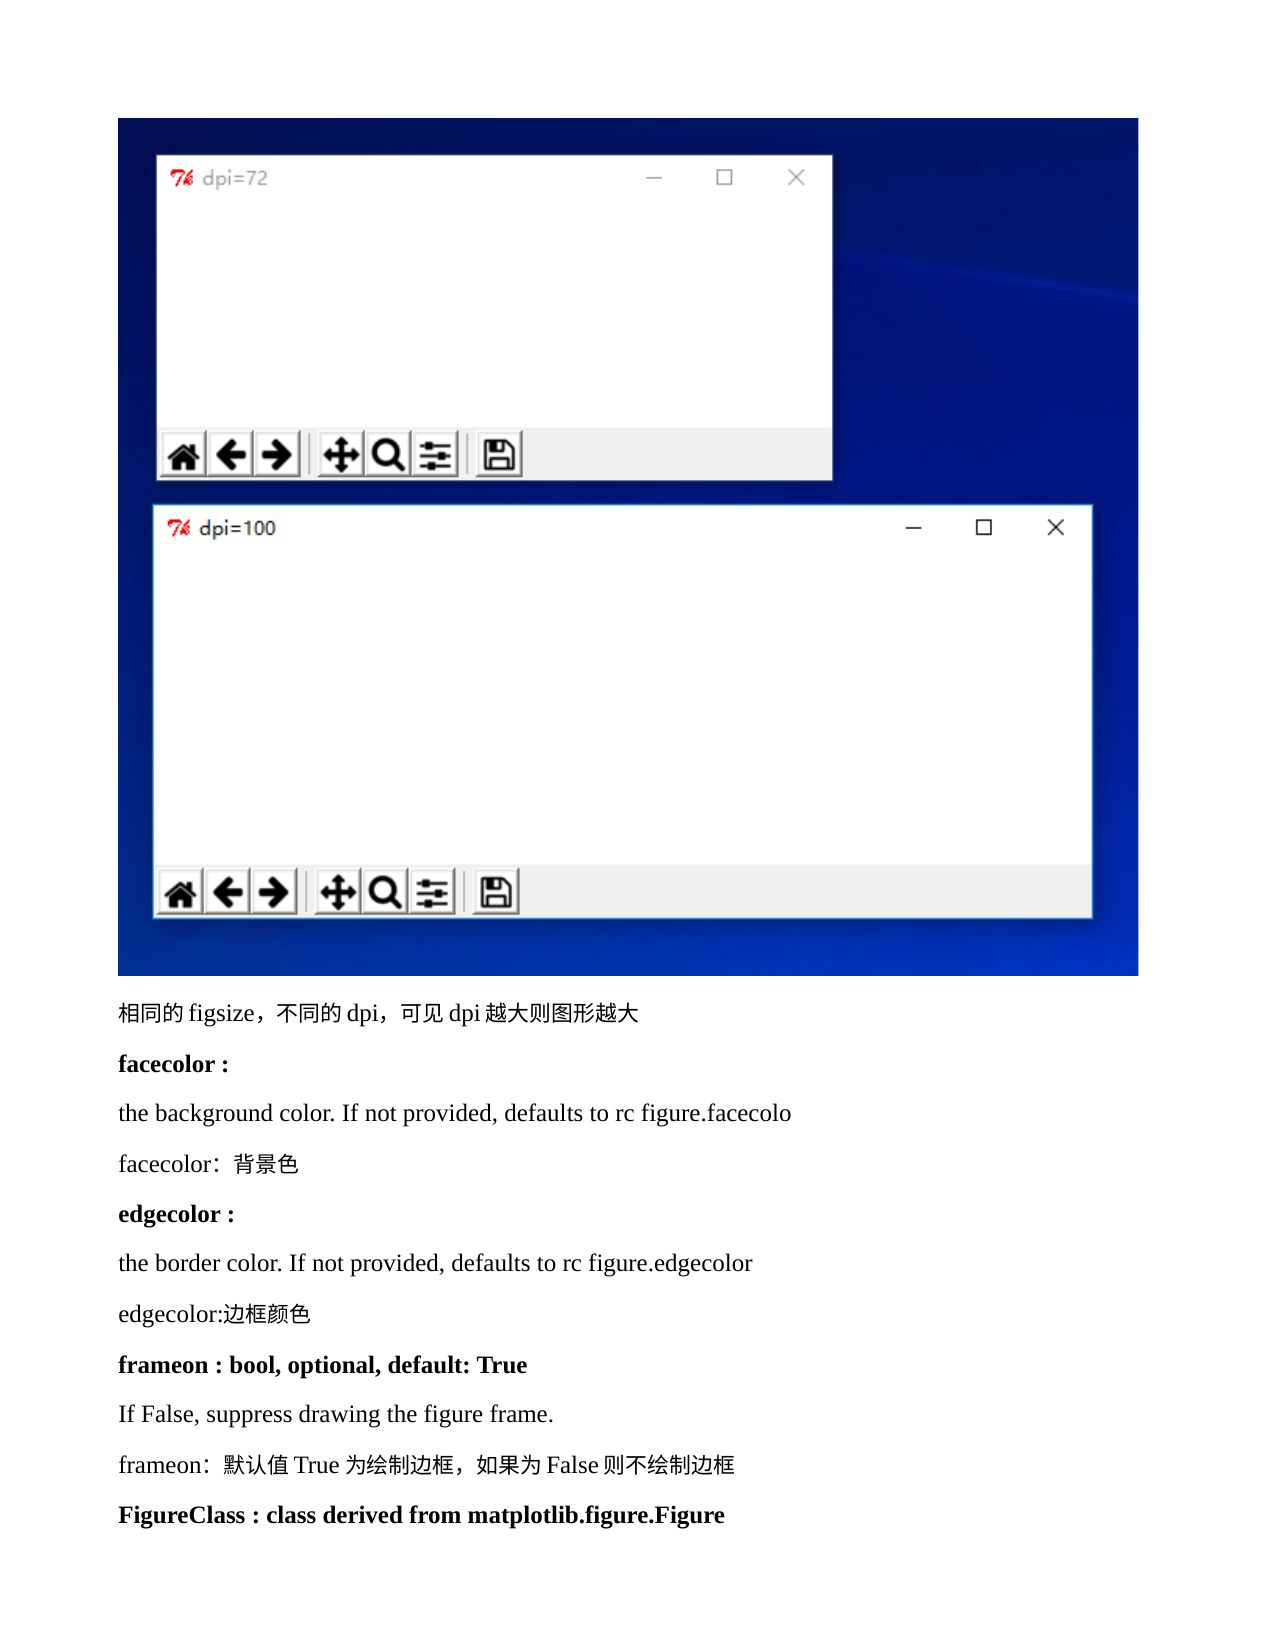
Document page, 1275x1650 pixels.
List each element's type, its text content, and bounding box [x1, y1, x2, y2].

picture [118, 118, 1139, 976]
text edgecolor : [118, 1199, 1157, 1228]
text facecolor : [118, 1049, 1157, 1077]
text If False, suppress drawing the figure frame. [118, 1399, 1157, 1428]
text FigureClass : class derived from matplotlib.figure.Figure [118, 1501, 1157, 1529]
text frameon : bool, optional, default: True [118, 1350, 1157, 1379]
text facecolor：背景色 [118, 1147, 1157, 1178]
text the border color. If not provided, defaults to rc figure.edgecolor [118, 1248, 1157, 1277]
text the background color. If not provided, defaults to rc figure.facecolo [118, 1098, 1157, 1127]
text edgecolor:边框颜色 [118, 1297, 1157, 1329]
text frameon：默认值True为绘制边框，如果为False则不绘制边框 [118, 1448, 1157, 1480]
text 相同的figsize，不同的dpi，可见dpi越大则图形越大 [118, 996, 1157, 1028]
